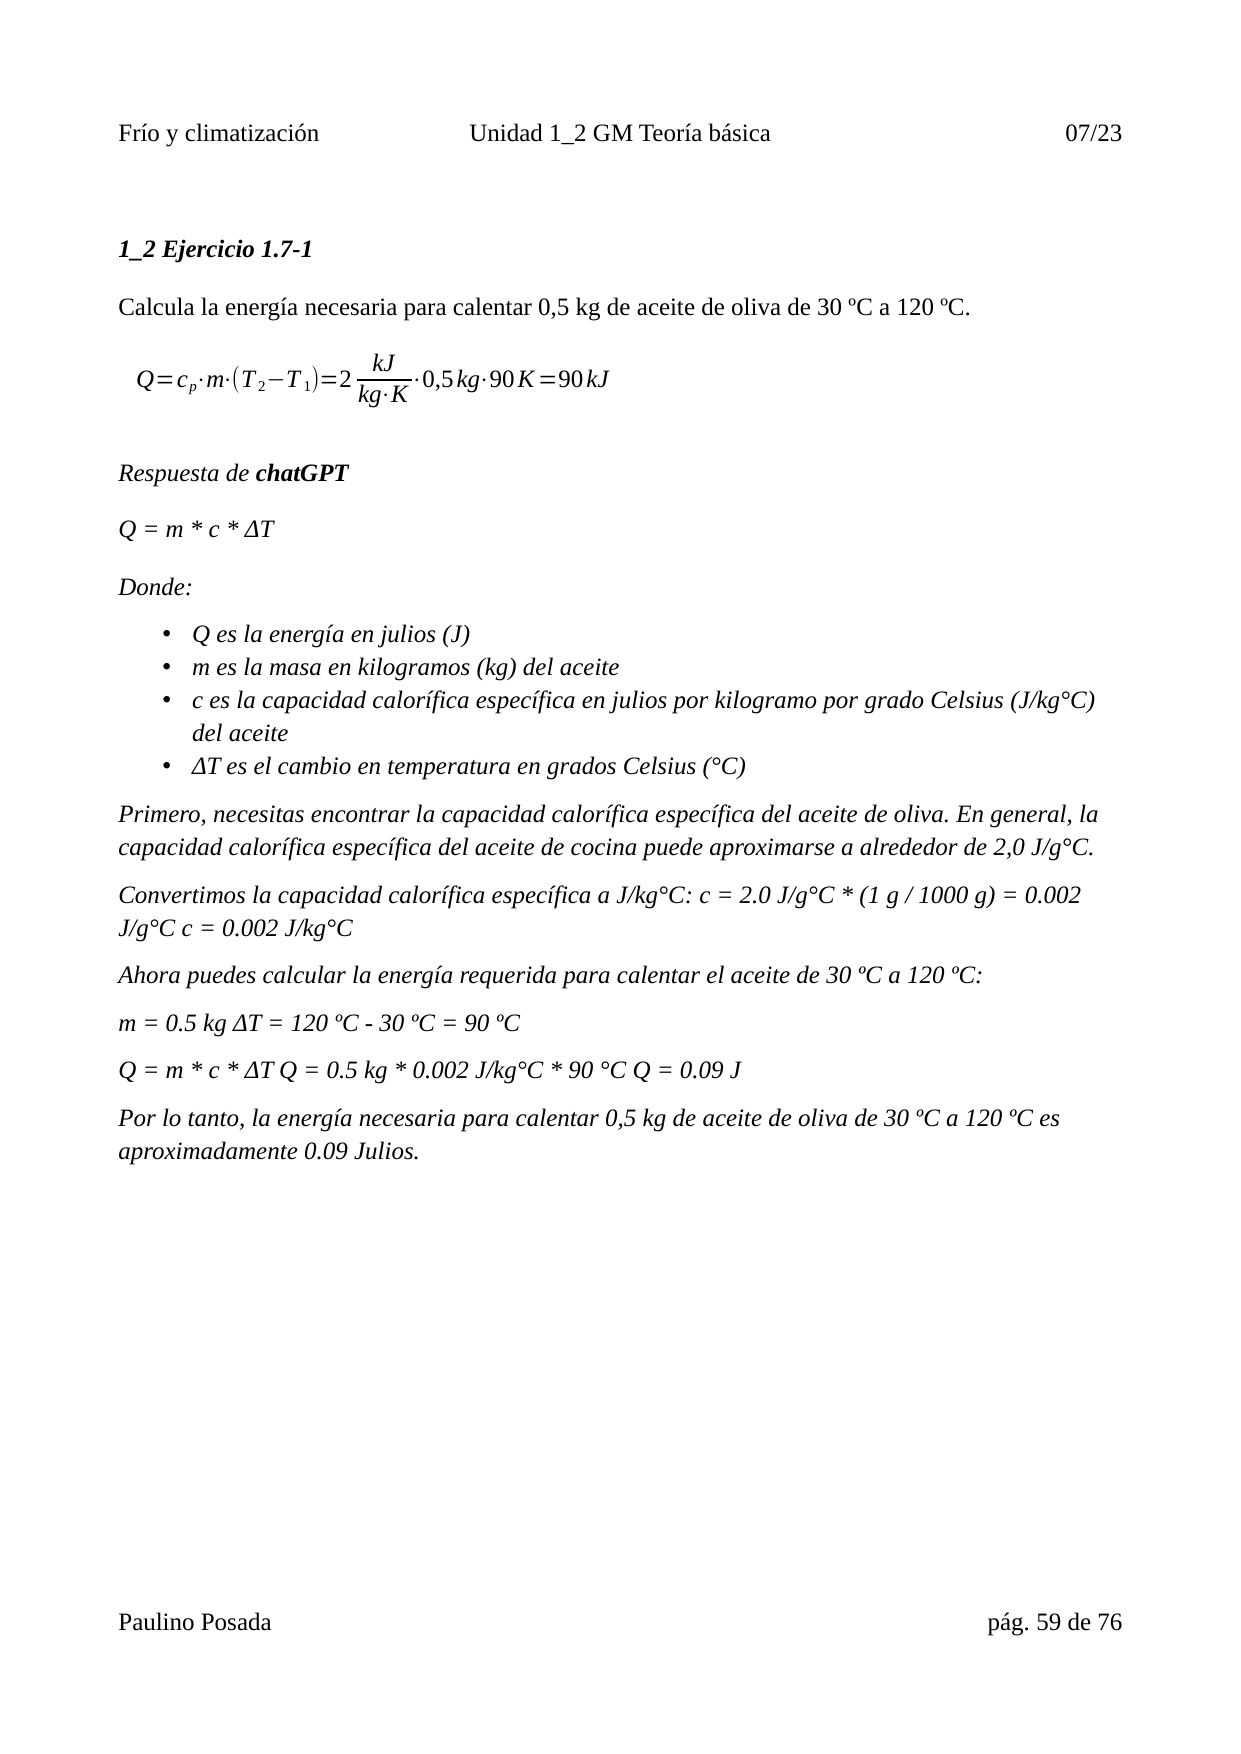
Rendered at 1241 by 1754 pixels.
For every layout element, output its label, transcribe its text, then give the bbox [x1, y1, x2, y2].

text m = 0.5 kg ΔT = 120 ºC - 30 ºC = 90 ºC [118, 1008, 1122, 1037]
text 1_2 Ejercicio 1.7-1 [118, 234, 1122, 263]
text Q = m * c * ΔT [118, 514, 1122, 543]
text Q = m * c * ΔT Q = 0.5 kg * 0.002 J/kg°C * 90 °C Q = 0.09 J [118, 1056, 1122, 1084]
text Calcula la energía necesaria para calentar 0,5 kg de aceite de oliva de 30 ºC a 120 ºC. [118, 292, 1122, 321]
list m es la masa en kilogramos (kg) del aceite [162, 652, 1122, 681]
text Por lo tanto, la energía necesaria para calentar 0,5 kg de aceite de oliva de 30 ºC a 120 ºC es aproximadamente 0.09 Julios. [118, 1103, 1122, 1165]
text Primero, necesitas encontrar la capacidad calorífica específica del aceite de oliva. En general, la capacidad calorífica específica del aceite de cocina puede aproximarse a alrededor de 2,0 J/g°C. [118, 799, 1122, 861]
list ΔT es el cambio en temperatura en grados Celsius (°C) [162, 751, 1122, 780]
text Convertimos la capacidad calorífica específica a J/kg°C: c = 2.0 J/g°C * (1 g / 1000 g) = 0.002 J/g°C c = 0.002 J/kg°C [118, 880, 1122, 941]
text Donde: [118, 572, 1122, 601]
list Q es la energía en julios (J) [162, 619, 1122, 648]
text Respuesta de chatGPT [118, 458, 1122, 487]
list c es la capacidad calorífica específica en julios por kilogramo por grado Celsius (J/kg°C) del aceite [162, 685, 1122, 747]
text Ahora puedes calcular la energía requerida para calentar el aceite de 30 ºC a 120 ºC: [118, 960, 1122, 989]
